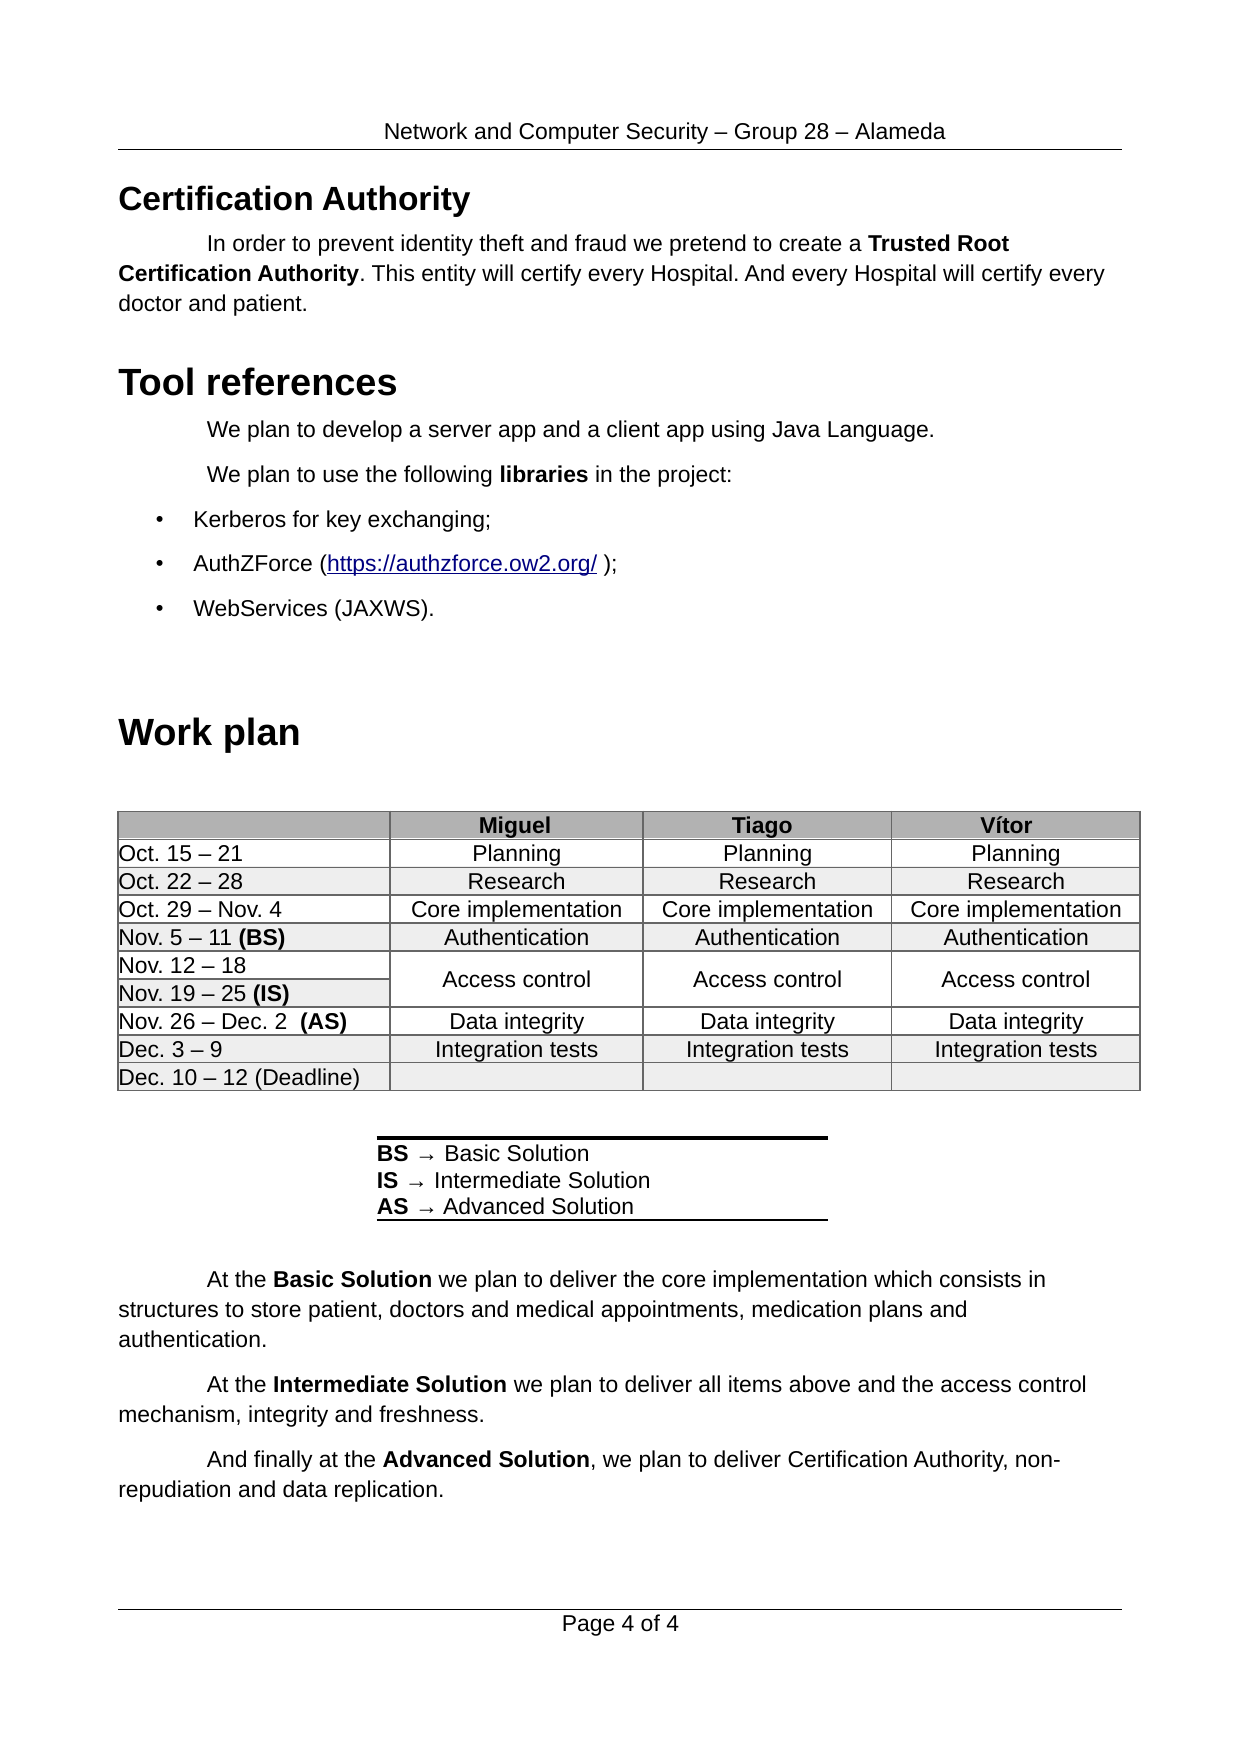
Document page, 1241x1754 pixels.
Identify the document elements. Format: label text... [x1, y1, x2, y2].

table_cell Data integrity [892, 1008, 1139, 1034]
table_cell Data integrity [644, 1008, 891, 1034]
text At the Intermediate Solution we plan to deliver all items above and the access control mechanism, integrity and freshness. [118, 1371, 1122, 1427]
text In order to prevent identity theft and fraud we pretend to create a Trusted Root Certification Authority. This entity will certify every Hospital. And every Hospital will certify every doctor and patient. [118, 229, 1122, 316]
list Kerberos for key exchanging; [156, 506, 1122, 532]
table_cell Planning [892, 840, 1139, 866]
table_cell Dec. 10 – 12 (Deadline) [119, 1063, 389, 1090]
table_cell Integration tests [644, 1036, 891, 1062]
table_cell Core implementation [644, 896, 891, 922]
table_cell Oct. 29 – Nov. 4 [119, 896, 389, 922]
list AuthZForce (https://authzforce.ow2.org/ ); [156, 550, 1122, 577]
table_header Vítor [892, 812, 1139, 838]
table_cell Authentication [892, 924, 1139, 950]
table_cell Nov. 5 – 11 (BS) [119, 924, 389, 950]
subtitle Tool references [118, 360, 1122, 403]
table_cell Data integrity [391, 1008, 642, 1034]
list WebServices (JAXWS). [156, 595, 1122, 621]
table_cell Nov. 12 – 18 [119, 952, 389, 978]
text And finally at the Advanced Solution, we plan to deliver Certification Authority, non-repudiation and data replication. [118, 1446, 1122, 1502]
table_cell Dec. 3 – 9 [119, 1036, 389, 1062]
table_cell Research [391, 868, 642, 894]
table_cell Oct. 22 – 28 [119, 868, 389, 894]
table_cell Planning [644, 840, 891, 866]
table_cell Authentication [644, 924, 891, 950]
table_cell Core implementation [391, 896, 642, 922]
table_cell Nov. 19 – 25 (IS) [119, 980, 389, 1006]
table_cell Integration tests [892, 1036, 1139, 1062]
table_cell Planning [391, 840, 642, 866]
text We plan to use the following libraries in the project: [118, 461, 1122, 487]
table_cell Access control [892, 952, 1139, 1006]
table_cell [892, 1063, 1139, 1090]
table_cell Oct. 15 – 21 [119, 840, 389, 866]
table_cell Integration tests [391, 1036, 642, 1062]
table_cell Authentication [391, 924, 642, 950]
table_header Tiago [644, 812, 891, 838]
subtitle Work plan [118, 710, 1122, 753]
table_cell [391, 1063, 642, 1090]
subtitle Certification Authority [118, 178, 1122, 217]
table_header [119, 812, 389, 838]
table_cell Nov. 26 – Dec. 2 (AS) [119, 1008, 389, 1034]
table_cell Access control [644, 952, 891, 1006]
text At the Basic Solution we plan to deliver the core implementation which consists in structures to store patient, doctors and medical appointments, medication plans and authentication. [118, 1266, 1122, 1352]
table_header BS → Basic Solution IS → Intermediate Solution AS → Advanced Solution [377, 1140, 827, 1219]
table_cell Access control [391, 952, 642, 1006]
table_cell [644, 1063, 891, 1090]
table_header Miguel [391, 812, 642, 838]
text We plan to develop a server app and a client app using Java Language. [118, 416, 1122, 442]
table_cell Research [644, 868, 891, 894]
table_cell Core implementation [892, 896, 1139, 922]
table_cell Research [892, 868, 1139, 894]
